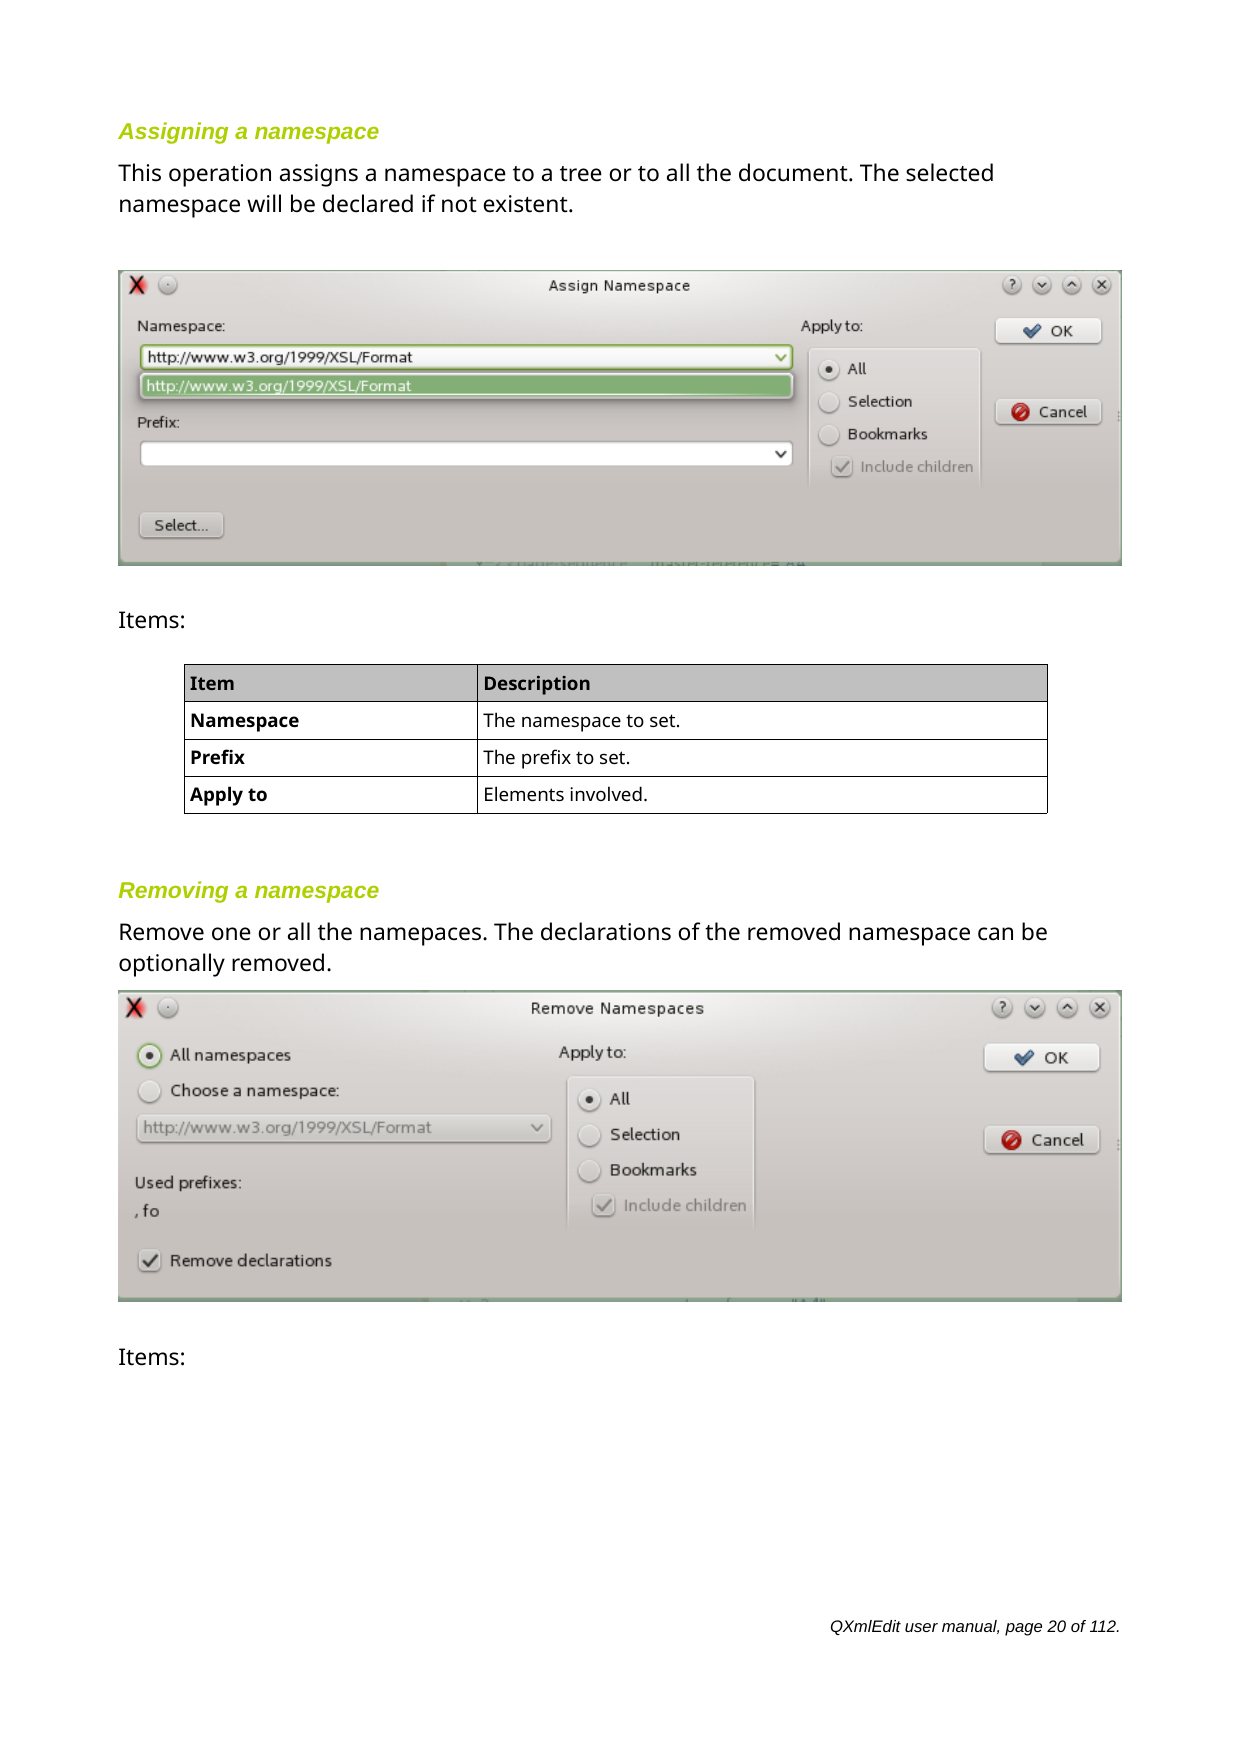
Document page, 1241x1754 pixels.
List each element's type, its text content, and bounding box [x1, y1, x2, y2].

table_cell Elements involved. [478, 777, 1047, 813]
text This operation assigns a namespace to a tree or to all the document. The selected namespace will be declared if not existent. [118, 157, 1122, 219]
text Items: [118, 604, 1122, 636]
table_cell Prefix [185, 740, 477, 776]
table_header Item [185, 665, 477, 701]
picture [118, 990, 1122, 1302]
table_header Description [478, 665, 1047, 701]
text Items: [118, 1340, 1122, 1372]
table_cell Apply to [185, 777, 477, 813]
table_cell Namespace [185, 702, 477, 738]
table_cell The namespace to set. [478, 702, 1047, 738]
picture [118, 270, 1122, 566]
subtitle Assigning a namespace [118, 118, 1122, 144]
subtitle Removing a namespace [118, 877, 1122, 903]
table_cell The prefix to set. [478, 740, 1047, 776]
text Remove one or all the namepaces. The declarations of the removed namespace can be optionally removed. [118, 916, 1122, 978]
